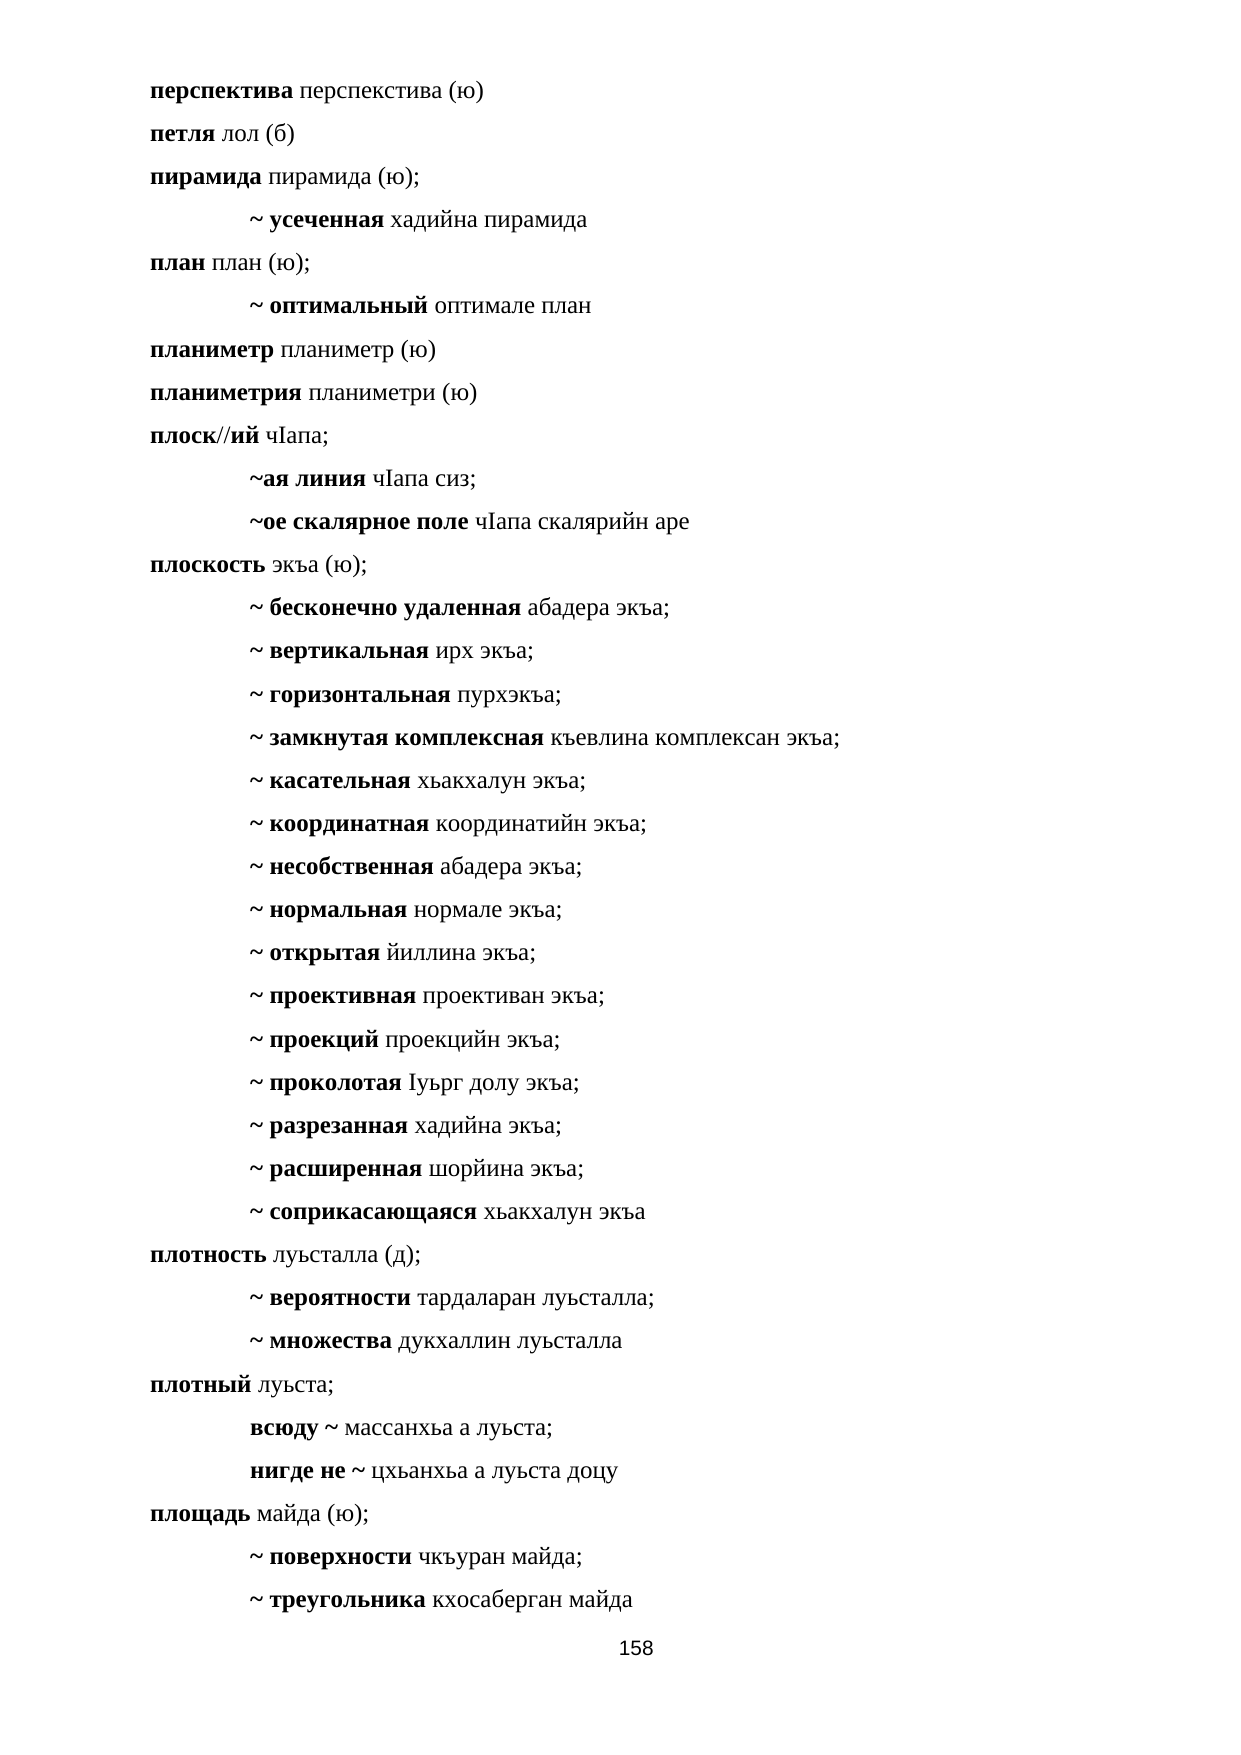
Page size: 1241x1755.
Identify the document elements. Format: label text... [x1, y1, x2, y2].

text площадь майда (ю); ~ поверхности чкъуран майда; ~ треугольника кхосаберган майда [150, 1498, 1122, 1613]
text план план (ю); ~ оптимальный оптимале план [150, 247, 1122, 319]
text перспектива перспекстива (ю) [150, 75, 1122, 104]
text планиметр планиметр (ю) [150, 334, 1122, 362]
text плоскость экъа (ю); ~ бесконечно удаленная абадера экъа; ~ вертикальная ирх экъа; ~ горизонтальная пурхэкъа; ~ замкнутая комплексная къевлина комплексан экъа; ~ касательная хьакхалун экъа; ~ координатная координатийн экъа; ~ несобственная абадера экъа; ~ нормальная нормале экъа; ~ открытая йиллина экъа; ~ проективная проективан экъа; ~ проекций проекцийн экъа; ~ проколотая Ӏуьрг долу экъа; ~ разрезанная хадийна экъа; ~ расширенная шорйина экъа; ~ соприкасающаяся хьакхалун экъа [150, 549, 1122, 1225]
text плотный луьста; всюду ~ массанхьа а луьста; нигде не ~ цхьанхьа а луьста доцу [150, 1369, 1122, 1484]
text петля лол (б) [150, 118, 1122, 147]
text плоск//ий чӀапа; ~ая линия чӀапа сиз; ~ое скалярное поле чӀапа скалярийн аре [150, 420, 1122, 535]
text пирамида пирамида (ю); ~ усеченная хадийна пирамида [150, 161, 1122, 233]
text планиметрия планиметри (ю) [150, 377, 1122, 406]
text плотность луьсталла (д); ~ вероятности тардаларан луьсталла; ~ множества дукхаллин луьсталла [150, 1239, 1122, 1354]
